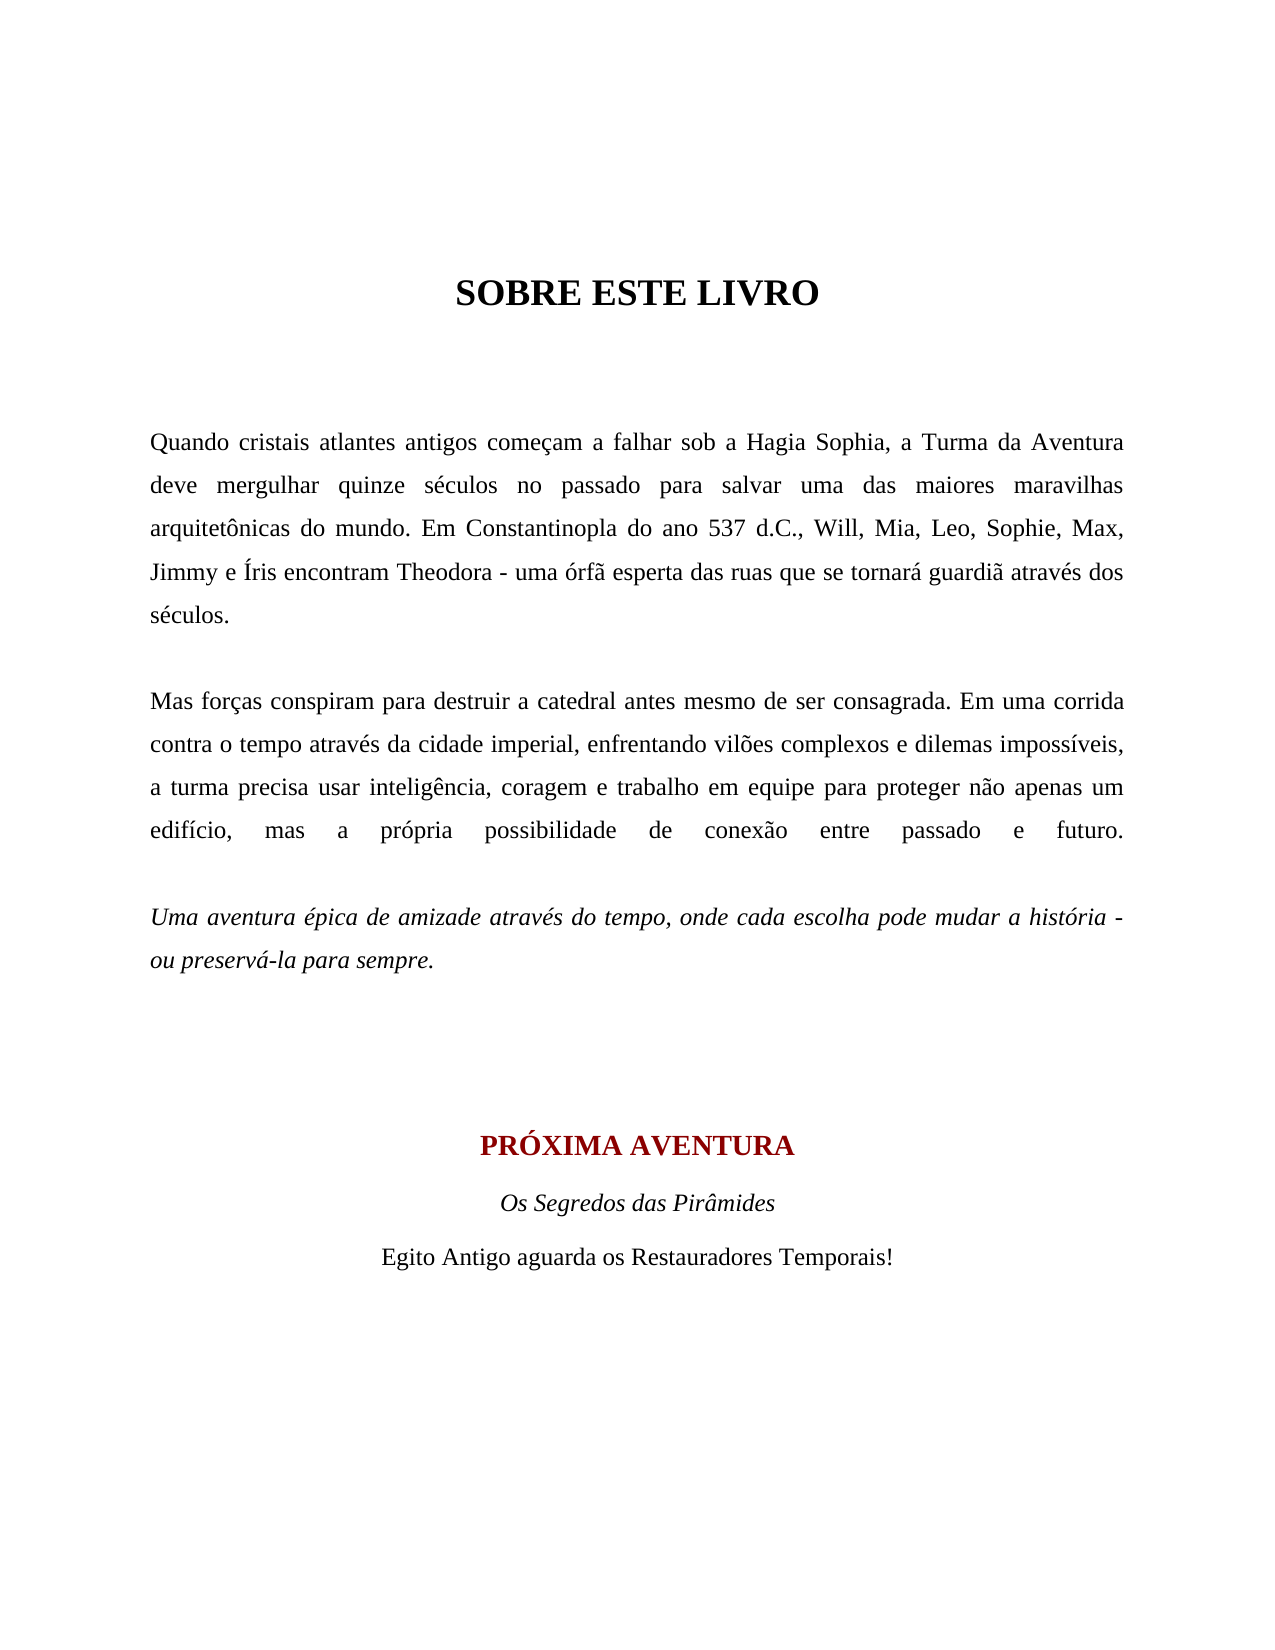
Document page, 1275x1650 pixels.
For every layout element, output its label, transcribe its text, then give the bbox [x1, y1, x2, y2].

text SOBRE ESTE LIVRO [150, 270, 1125, 313]
text Os Segredos das Pirâmides [150, 1188, 1125, 1217]
text Egito Antigo aguarda os Restauradores Temporais! [150, 1242, 1125, 1271]
text Quando cristais atlantes antigos começam a falhar sob a Hagia Sophia, a Turma da Aventura deve mergulhar quinze séculos no passado para salvar uma das maiores maravilhas arquitetônicas do mundo. Em Constantinopla do ano 537 d.C., Will, Mia, Leo, Sophie, Max, Jimmy e Íris encontram Theodora - uma órfã esperta das ruas que se tornará guardiã através dos séculos. Mas forças conspiram para destruir a catedral antes mesmo de ser consagrada. Em uma corrida contra o tempo através da cidade imperial, enfrentando vilões complexos e dilemas impossíveis, a turma precisa usar inteligência, coragem e trabalho em equipe para proteger não apenas um edifício, mas a própria possibilidade de conexão entre passado e futuro. Uma aventura épica de amizade através do tempo, onde cada escolha pode mudar a história - ou preservá-la para sempre. [150, 427, 1125, 973]
text PRÓXIMA AVENTURA [150, 1128, 1125, 1162]
